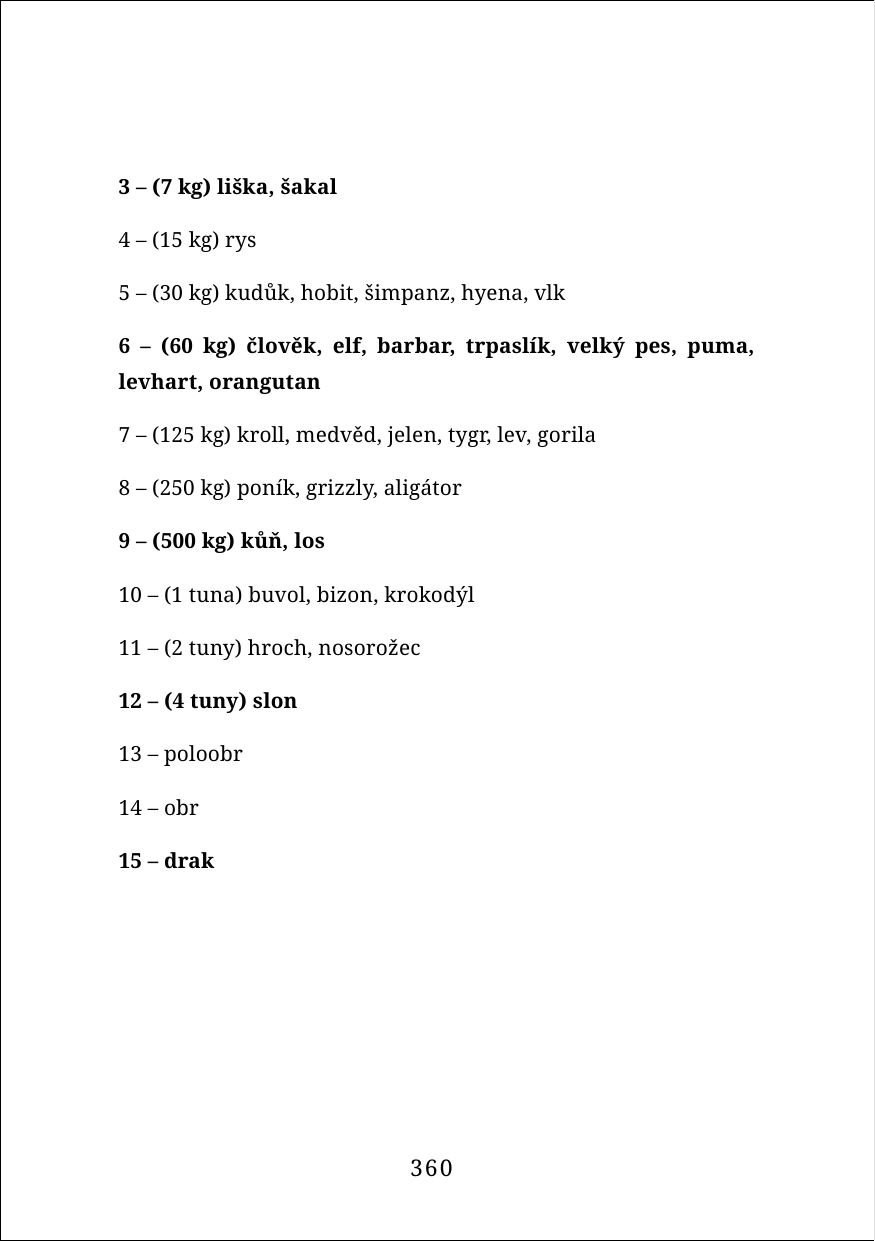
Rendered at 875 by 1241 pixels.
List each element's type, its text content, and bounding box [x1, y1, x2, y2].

text 5 – (30 kg) kudůk, hobit, šimpanz, hyena, vlk [118, 278, 756, 307]
text 12 – (4 tuny) slon [118, 686, 756, 715]
text 11 – (2 tuny) hroch, nosorožec [118, 633, 756, 662]
text 7 – (125 kg) kroll, medvěd, jelen, tygr, lev, gorila [118, 420, 756, 449]
text 3 – (7 kg) liška, šakal [118, 172, 756, 200]
text 8 – (250 kg) poník, grizzly, aligátor [118, 473, 756, 502]
text 9 – (500 kg) kůň, los [118, 527, 756, 555]
text 14 – obr [118, 793, 756, 821]
text 13 – poloobr [118, 739, 756, 768]
text 15 – drak [118, 846, 756, 874]
text 6 – (60 kg) člověk, elf, barbar, trpaslík, velký pes, puma, levhart, orangutan [118, 331, 756, 395]
text 10 – (1 tuna) buvol, bizon, krokodýl [118, 580, 756, 608]
text 4 – (15 kg) rys [118, 225, 756, 253]
